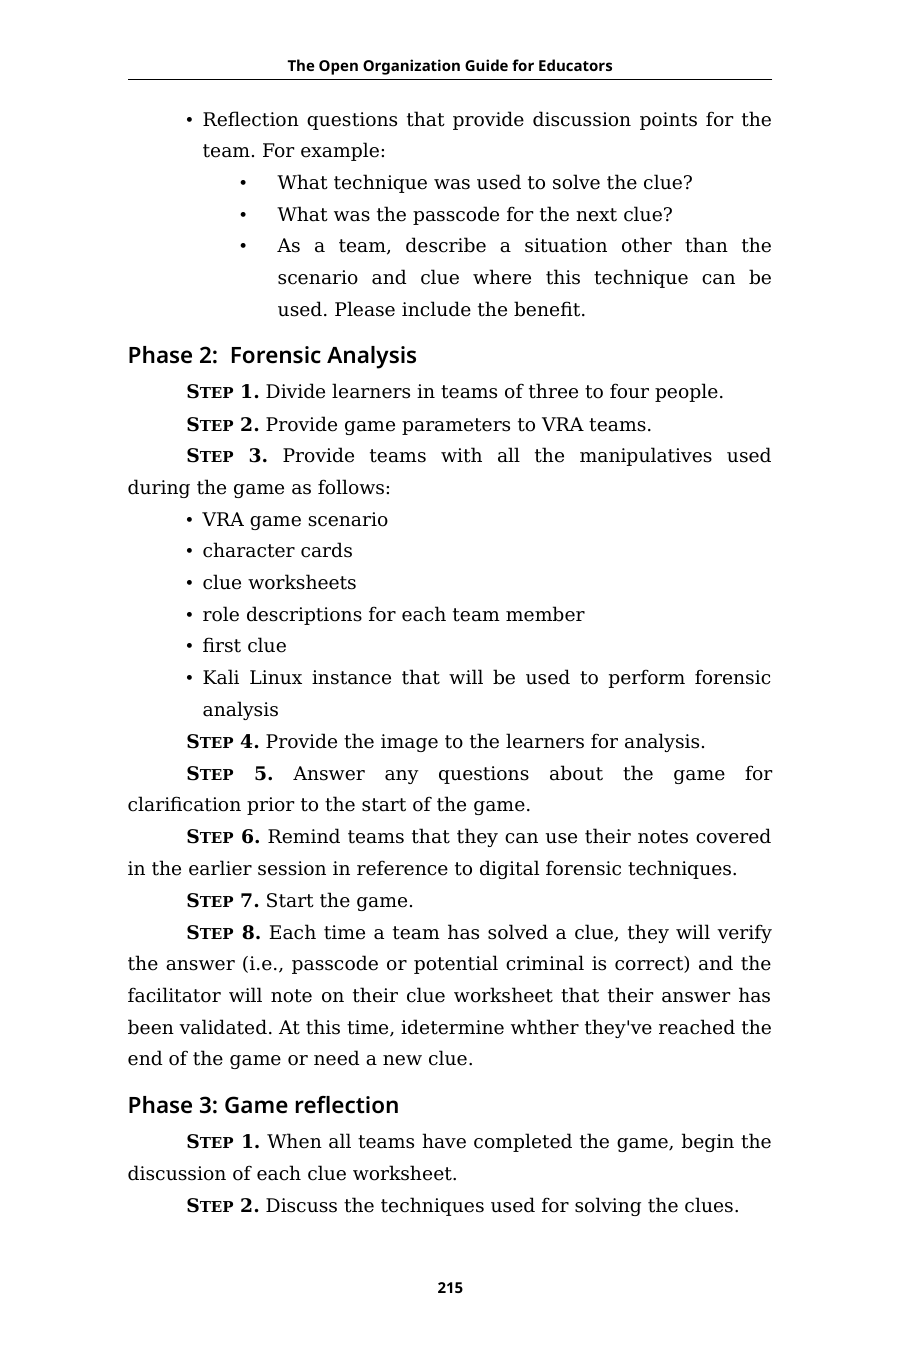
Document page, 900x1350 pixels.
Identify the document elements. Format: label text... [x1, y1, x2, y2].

text Step 7. Start the game. [127, 889, 772, 912]
subtitle Phase 3: Game reflection [127, 1093, 772, 1118]
list first clue [186, 636, 772, 657]
text Step 6. Remind teams that they can use their notes covered in the earlier session in reference to digital forensic techniques. [127, 826, 772, 880]
subtitle Phase 2: Forensic Analysis [127, 343, 772, 369]
list Reflection questions that provide discussion points for the team. For example: [186, 109, 772, 162]
list role descriptions for each team member [186, 604, 772, 626]
text Step 1. Divide learners in teams of three to four people. [127, 381, 772, 403]
list As a team, describe a situation other than the scenario and clue where this technique can be used. Please include the benefit. [240, 235, 772, 321]
list character cards [186, 541, 772, 562]
list clue worksheets [186, 572, 772, 594]
text Step 1. When all teams have completed the game, begin the discussion of each clue worksheet. [127, 1131, 772, 1185]
list What was the passcode for the next clue? [240, 204, 772, 226]
list Kali Linux instance that will be used to perform forensic analysis [186, 667, 772, 721]
text Step 2. Provide game parameters to VRA teams. [127, 413, 772, 435]
text Step 4. Provide the image to the learners for analysis. [127, 731, 772, 753]
text Step 3. Provide teams with all the manipulatives used during the game as follows: [127, 445, 772, 499]
text Step 2. Discuss the techniques used for solving the clues. [127, 1194, 772, 1217]
text Step 8. Each time a team has solved a clue, they will verify the answer (i.e., passcode or potential criminal is correct) and the facilitator will note on their clue worksheet that their answer has been validated. At this time, idetermine whther they've reached the end of the game or need a new clue. [127, 922, 772, 1070]
text Step 5. Answer any questions about the game for clarification prior to the start of the game. [127, 762, 772, 816]
list VRA game scenario [186, 509, 772, 531]
list What technique was used to solve the clue? [240, 172, 772, 194]
